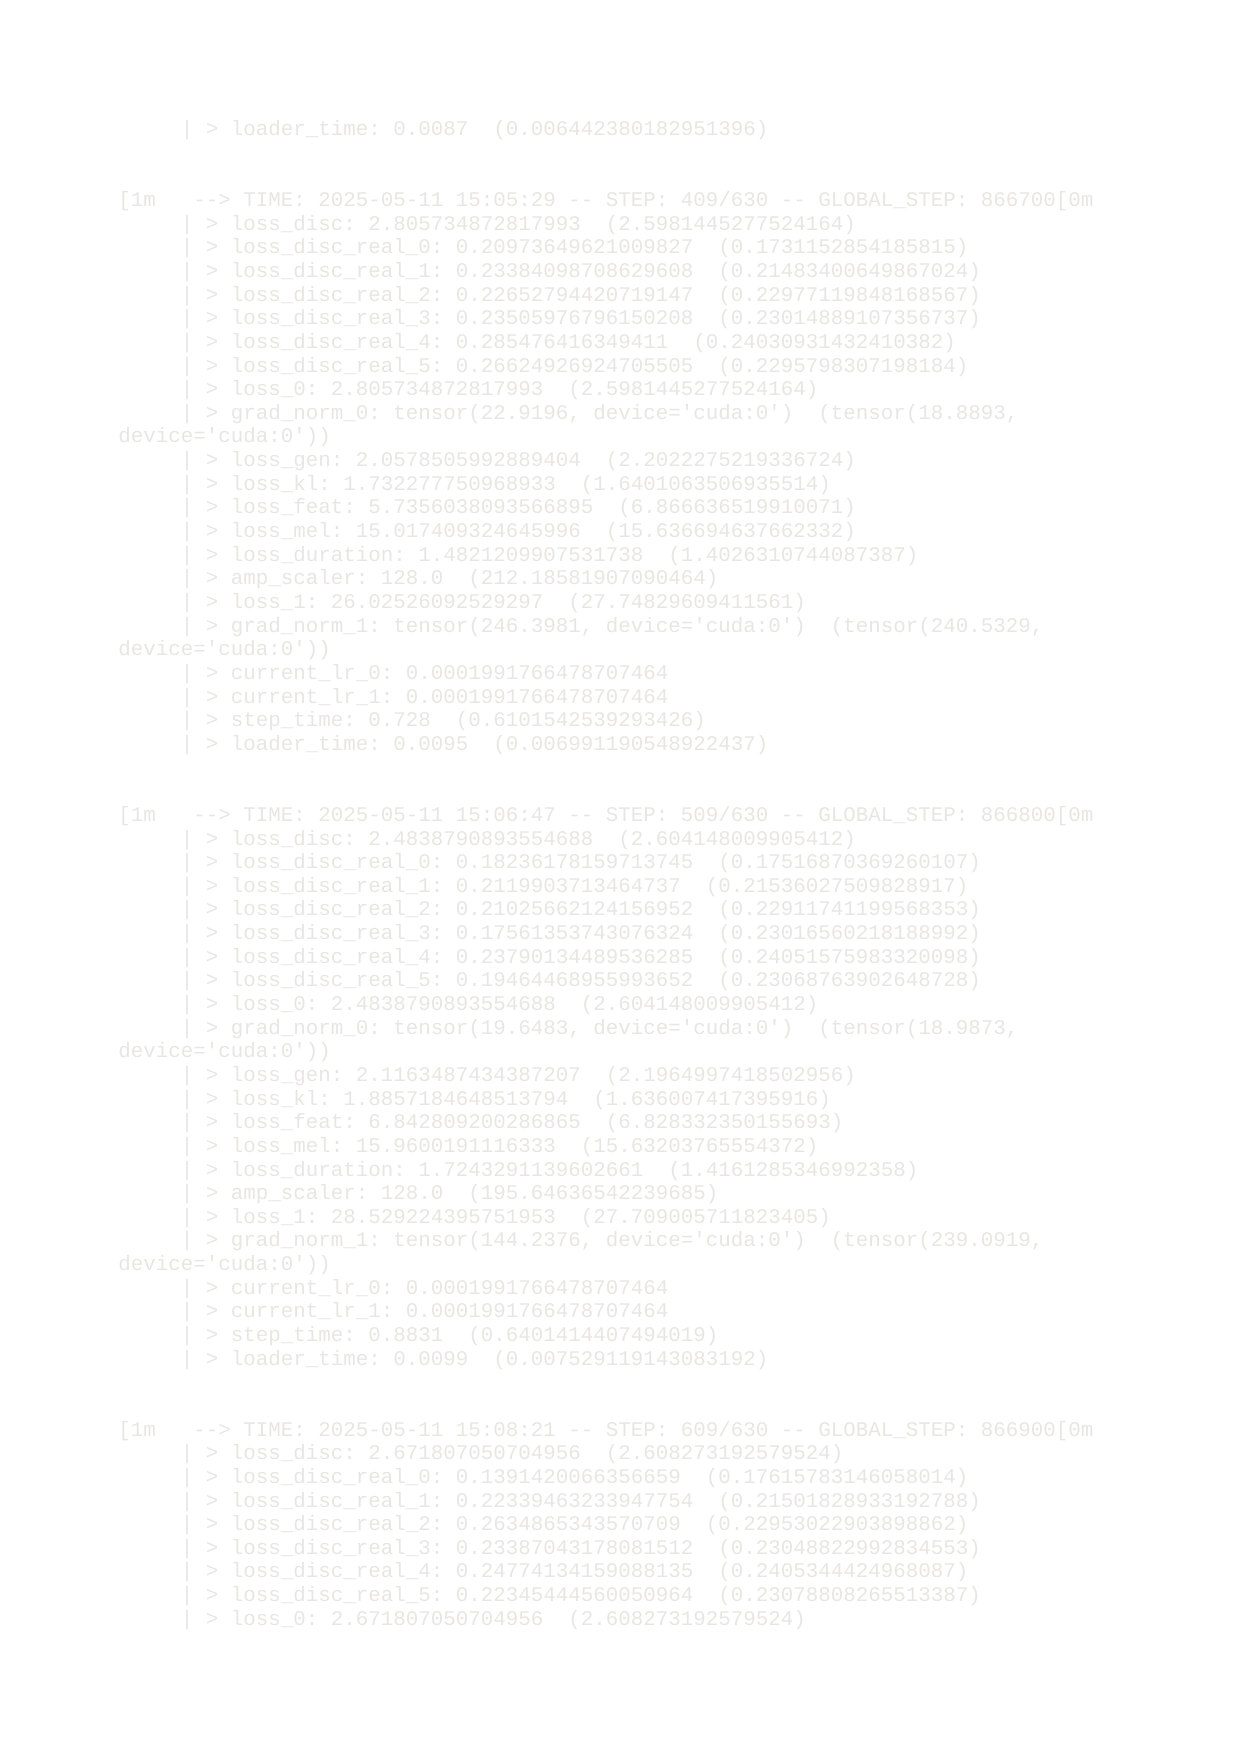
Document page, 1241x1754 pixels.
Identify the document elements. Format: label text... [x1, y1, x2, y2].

text | > loss_duration: 1.4821209907531738 (1.4026310744087387) [118, 544, 1122, 567]
text [1m --> TIME: 2025-05-11 15:08:21 -- STEP: 609/630 -- GLOBAL_STEP: 866900[0m [118, 1419, 1122, 1442]
text | > current_lr_1: 0.0001991766478707464 [118, 686, 1122, 709]
text | > loss_disc: 2.805734872817993 (2.5981445277524164) [118, 213, 1122, 236]
text | > loss_feat: 5.7356038093566895 (6.866636519910071) [118, 496, 1122, 520]
text | > grad_norm_1: tensor(246.3981, device='cuda:0') (tensor(240.5329, device='cuda:0')) [118, 615, 1122, 662]
text | > loss_disc_real_1: 0.22339463233947754 (0.21501828933192788) [118, 1489, 1122, 1513]
text | > loss_disc_real_2: 0.21025662124156952 (0.22911741199568353) [118, 898, 1122, 922]
text | > loss_disc_real_4: 0.23790134489536285 (0.24051575983320098) [118, 946, 1122, 969]
text | > loss_feat: 6.842809200286865 (6.828332350155693) [118, 1111, 1122, 1135]
text | > loss_disc_real_3: 0.17561353743076324 (0.23016560218188992) [118, 922, 1122, 946]
text | > loader_time: 0.0087 (0.006442380182951396) [118, 118, 1122, 142]
text | > loss_disc_real_2: 0.22652794420719147 (0.22977119848168567) [118, 284, 1122, 307]
text | > loss_disc_real_4: 0.24774134159088135 (0.2405344424968087) [118, 1561, 1122, 1584]
text | > step_time: 0.728 (0.6101542539293426) [118, 709, 1122, 733]
text | > loss_0: 2.671807050704956 (2.608273192579524) [118, 1608, 1122, 1631]
text | > loss_mel: 15.9600191116333 (15.63203765554372) [118, 1135, 1122, 1158]
text | > loader_time: 0.0095 (0.006991190548922437) [118, 733, 1122, 757]
text | > loss_mel: 15.017409324645996 (15.636694637662332) [118, 520, 1122, 544]
text | > loss_disc_real_0: 0.18236178159713745 (0.17516870369260107) [118, 851, 1122, 875]
text | > loss_1: 26.02526092529297 (27.74829609411561) [118, 591, 1122, 615]
text | > loss_disc: 2.4838790893554688 (2.604148009905412) [118, 827, 1122, 851]
text | > loss_disc_real_5: 0.19464468955993652 (0.23068763902648728) [118, 969, 1122, 993]
text | > loss_kl: 1.8857184648513794 (1.636007417395916) [118, 1088, 1122, 1111]
text | > current_lr_0: 0.0001991766478707464 [118, 662, 1122, 686]
text | > loss_gen: 2.0578505992889404 (2.2022275219336724) [118, 449, 1122, 473]
text | > loss_kl: 1.732277750968933 (1.6401063506935514) [118, 473, 1122, 496]
text | > loss_disc_real_3: 0.23505976796150208 (0.23014889107356737) [118, 307, 1122, 331]
text | > grad_norm_0: tensor(22.9196, device='cuda:0') (tensor(18.8893, device='cuda:0')) [118, 402, 1122, 449]
text | > grad_norm_0: tensor(19.6483, device='cuda:0') (tensor(18.9873, device='cuda:0')) [118, 1017, 1122, 1064]
text | > loss_disc_real_5: 0.26624926924705505 (0.2295798307198184) [118, 354, 1122, 378]
text | > loss_disc_real_1: 0.2119903713464737 (0.21536027509828917) [118, 875, 1122, 898]
text | > loss_0: 2.4838790893554688 (2.604148009905412) [118, 993, 1122, 1017]
text | > loss_0: 2.805734872817993 (2.5981445277524164) [118, 378, 1122, 402]
text [1m --> TIME: 2025-05-11 15:06:47 -- STEP: 509/630 -- GLOBAL_STEP: 866800[0m [118, 804, 1122, 827]
text | > loss_disc_real_5: 0.22345444560050964 (0.23078808265513387) [118, 1584, 1122, 1608]
text | > loss_disc_real_3: 0.23387043178081512 (0.23048822992834553) [118, 1537, 1122, 1561]
text [1m --> TIME: 2025-05-11 15:05:29 -- STEP: 409/630 -- GLOBAL_STEP: 866700[0m [118, 189, 1122, 213]
text | > loss_disc_real_4: 0.285476416349411 (0.24030931432410382) [118, 331, 1122, 354]
text | > loss_disc_real_2: 0.2634865343570709 (0.22953022903898862) [118, 1513, 1122, 1537]
text | > loss_disc_real_0: 0.20973649621009827 (0.1731152854185815) [118, 236, 1122, 260]
text | > amp_scaler: 128.0 (195.64636542239685) [118, 1182, 1122, 1206]
text | > loss_disc_real_0: 0.1391420066356659 (0.17615783146058014) [118, 1466, 1122, 1489]
text | > grad_norm_1: tensor(144.2376, device='cuda:0') (tensor(239.0919, device='cuda:0')) [118, 1229, 1122, 1277]
text | > loss_1: 28.529224395751953 (27.709005711823405) [118, 1206, 1122, 1229]
text | > amp_scaler: 128.0 (212.18581907090464) [118, 567, 1122, 591]
text | > loss_disc: 2.671807050704956 (2.608273192579524) [118, 1442, 1122, 1466]
text | > loss_disc_real_1: 0.23384098708629608 (0.21483400649867024) [118, 260, 1122, 284]
text | > step_time: 0.8831 (0.6401414407494019) [118, 1324, 1122, 1348]
text | > loss_gen: 2.1163487434387207 (2.1964997418502956) [118, 1064, 1122, 1088]
text | > loss_duration: 1.7243291139602661 (1.4161285346992358) [118, 1158, 1122, 1182]
text | > loader_time: 0.0099 (0.007529119143083192) [118, 1348, 1122, 1371]
text | > current_lr_0: 0.0001991766478707464 [118, 1277, 1122, 1300]
text | > current_lr_1: 0.0001991766478707464 [118, 1300, 1122, 1324]
